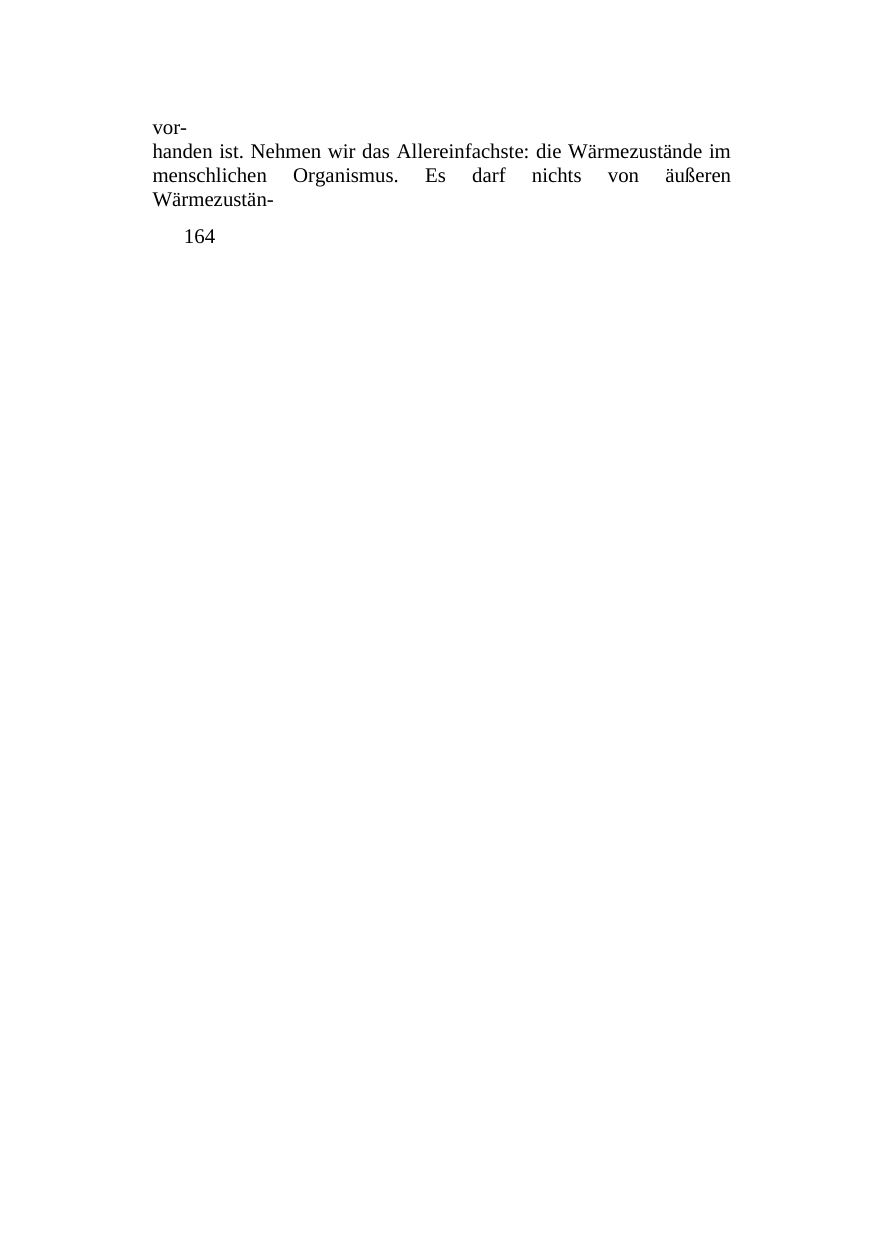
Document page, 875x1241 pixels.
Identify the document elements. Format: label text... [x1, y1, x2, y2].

text 164 [184, 224, 732, 248]
text vor- handen ist. Nehmen wir das Allereinfachste: die Wärmezustände im menschlichen Organismus. Es darf nichts von äußeren Wärmezustän- [152, 115, 732, 211]
